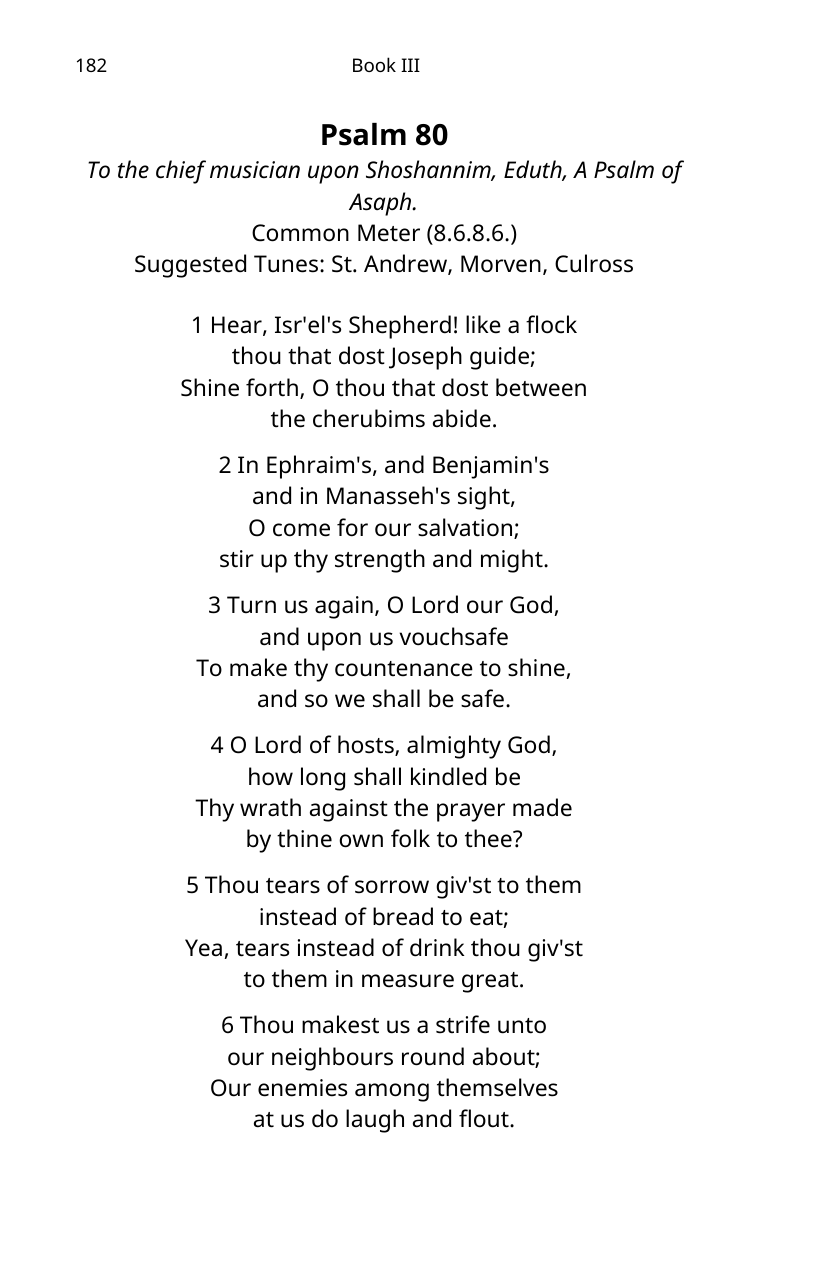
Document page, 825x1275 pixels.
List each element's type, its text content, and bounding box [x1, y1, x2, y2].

text 4 O Lord of hosts, almighty God, how long shall kindled be Thy wrath against the prayer made by thine own folk to thee? [75, 729, 693, 854]
text To the chief musician upon Shoshannim, Eduth, A Psalm of Asaph. [75, 154, 693, 217]
text 3 Turn us again, O Lord our God, and upon us vouchsafe To make thy countenance to shine, and so we shall be safe. [75, 589, 693, 714]
text 1 Hear, Isr'el's Shepherd! like a flock thou that dost Joseph guide; Shine forth, O thou that dost between the cherubims abide. [75, 309, 693, 434]
text 5 Thou tears of sorrow giv'st to them instead of bread to eat; Yea, tears instead of drink thou giv'st to them in measure great. [75, 869, 693, 994]
text 6 Thou makest us a strife unto our neighbours round about; Our enemies among themselves at us do laugh and flout. [75, 1009, 693, 1134]
text Suggested Tunes: St. Andrew, Morven, Culross [75, 248, 693, 279]
subtitle Psalm 80 [75, 112, 693, 154]
subtitle Common Meter (8.6.8.6.) [75, 217, 693, 248]
text 2 In Ephraim's, and Benjamin's and in Manasseh's sight, O come for our salvation; stir up thy strength and might. [75, 449, 693, 574]
